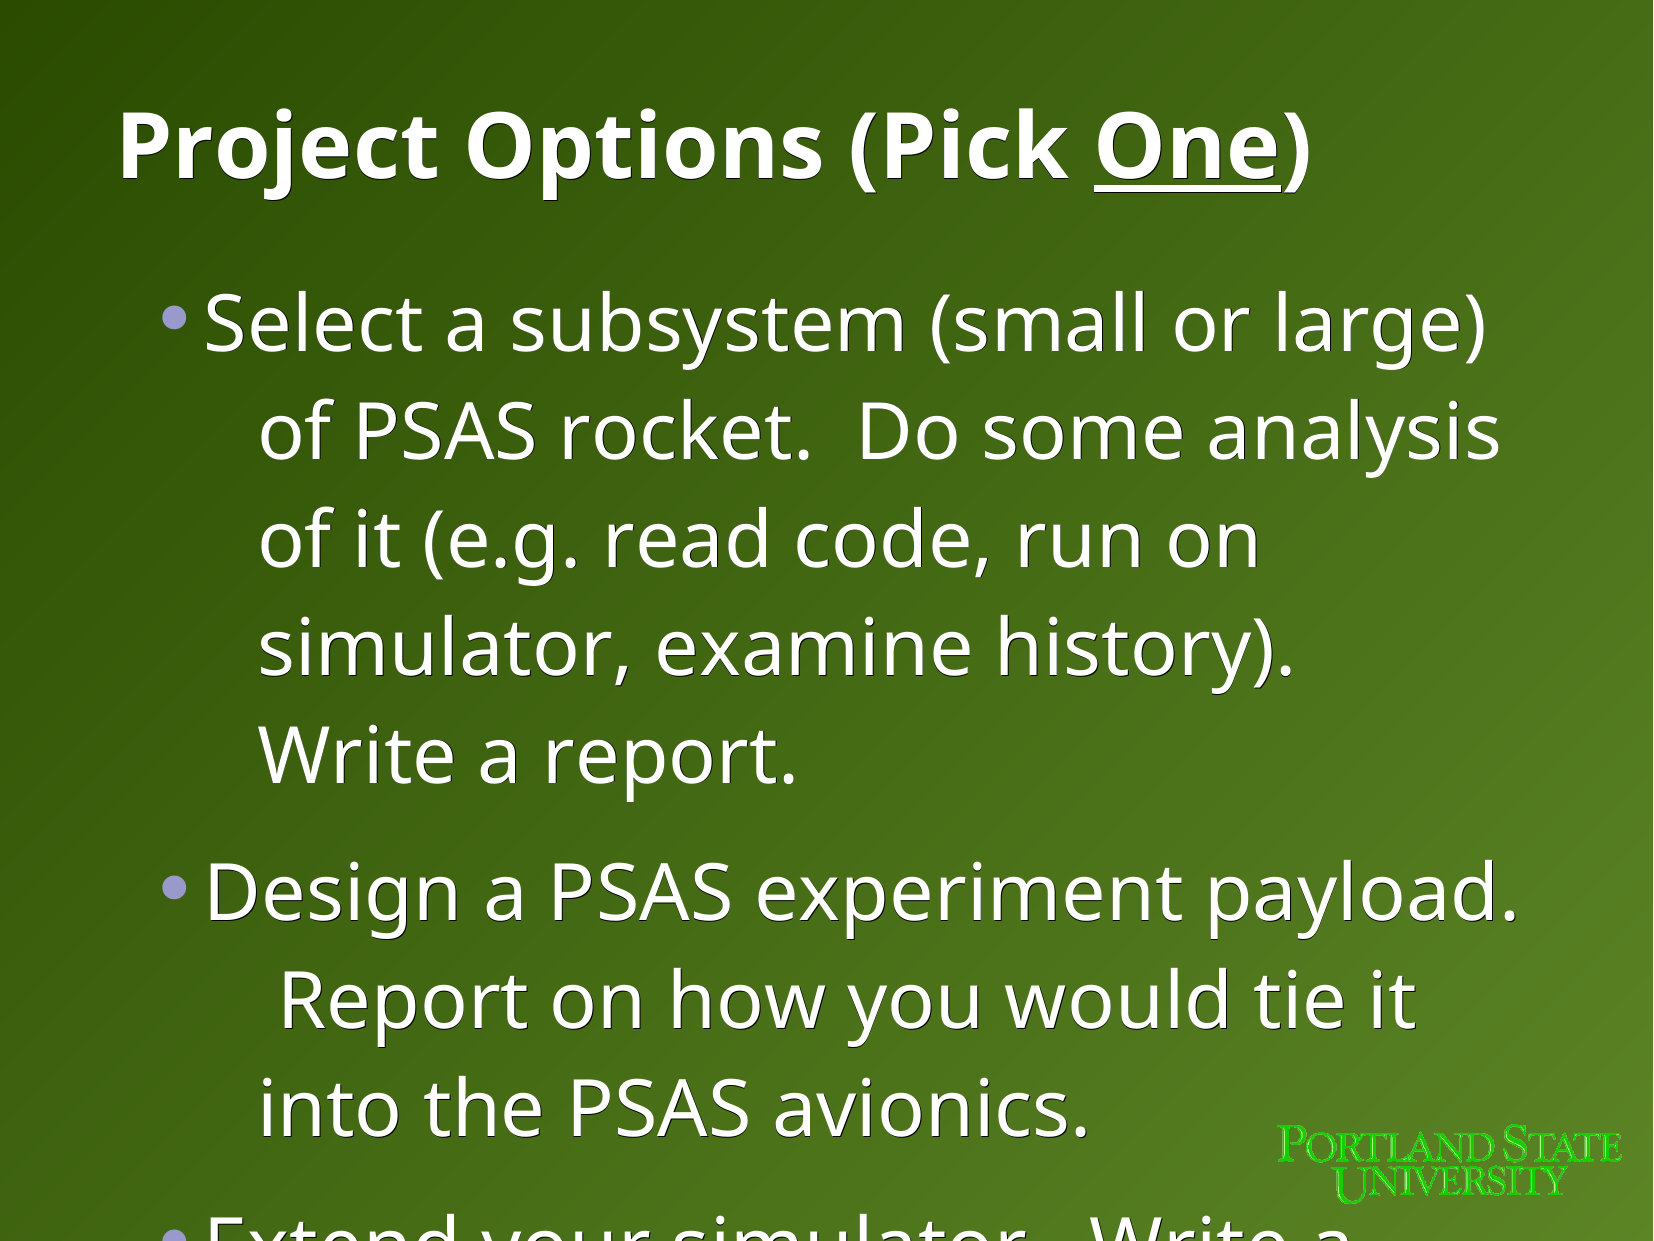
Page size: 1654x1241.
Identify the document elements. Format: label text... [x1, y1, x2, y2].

list Select a subsystem (small or large) of PSAS rocket. Do some analysis of it (e.g. read code, run on simulator, examine history). Write a report. Design a PSAS experiment payload. Report on how you would tie it into the PSAS avionics. Extend your simulator. Write a report on the simulator. [115, 266, 1527, 1170]
picture [1277, 1124, 1622, 1204]
title Project Options (Pick One) [115, 86, 1527, 200]
